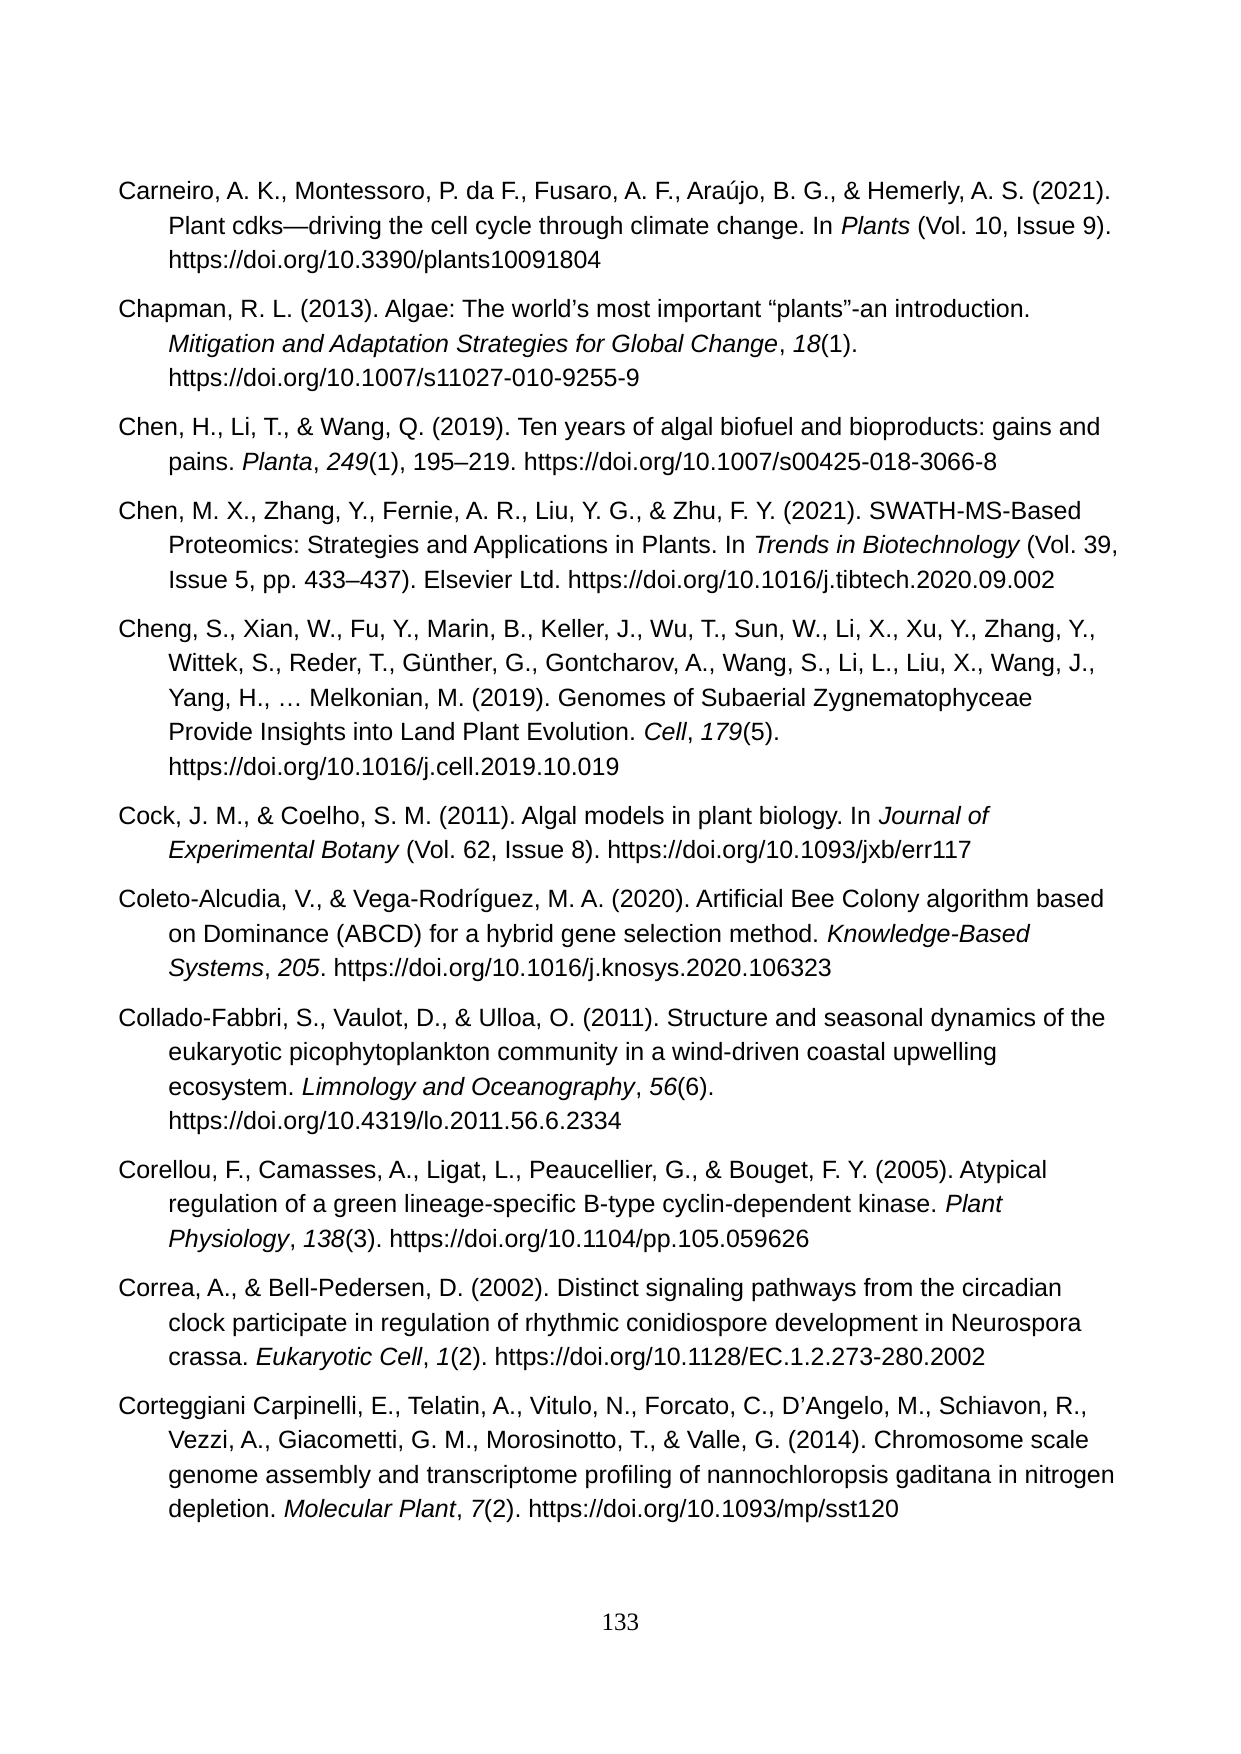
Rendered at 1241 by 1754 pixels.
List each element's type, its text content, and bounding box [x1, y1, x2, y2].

text Correa, A., & Bell-Pedersen, D. (2002). Distinct signaling pathways from the circadian clock participate in regulation of rhythmic conidiospore development in Neurospora crassa. Eukaryotic Cell, 1(2). https://doi.org/10.1128/EC.1.2.273-280.2002 [118, 1273, 1122, 1371]
text Coleto-Alcudia, V., & Vega-Rodríguez, M. A. (2020). Artificial Bee Colony algorithm based on Dominance (ABCD) for a hybrid gene selection method. Knowledge-Based Systems, 205. https://doi.org/10.1016/j.knosys.2020.106323 [118, 884, 1122, 982]
text Chen, M. X., Zhang, Y., Fernie, A. R., Liu, Y. G., & Zhu, F. Y. (2021). SWATH-MS-Based Proteomics: Strategies and Applications in Plants. In Trends in Biotechnology (Vol. 39, Issue 5, pp. 433–437). Elsevier Ltd. https://doi.org/10.1016/j.tibtech.2020.09.002 [118, 496, 1122, 594]
text Chapman, R. L. (2013). Algae: The world’s most important “plants”-an introduction. Mitigation and Adaptation Strategies for Global Change, 18(1). https://doi.org/10.1007/s11027-010-9255-9 [118, 294, 1122, 392]
text Cheng, S., Xian, W., Fu, Y., Marin, B., Keller, J., Wu, T., Sun, W., Li, X., Xu, Y., Zhang, Y., Wittek, S., Reder, T., Günther, G., Gontcharov, A., Wang, S., Li, L., Liu, X., Wang, J., Yang, H., … Melkonian, M. (2019). Genomes of Subaerial Zygnematophyceae Provide Insights into Land Plant Evolution. Cell, 179(5). https://doi.org/10.1016/j.cell.2019.10.019 [118, 614, 1122, 781]
text Collado-Fabbri, S., Vaulot, D., & Ulloa, O. (2011). Structure and seasonal dynamics of the eukaryotic picophytoplankton community in a wind-driven coastal upwelling ecosystem. Limnology and Oceanography, 56(6). https://doi.org/10.4319/lo.2011.56.6.2334 [118, 1002, 1122, 1135]
text Carneiro, A. K., Montessoro, P. da F., Fusaro, A. F., Araújo, B. G., & Hemerly, A. S. (2021). Plant cdks—driving the cell cycle through climate change. In Plants (Vol. 10, Issue 9). https://doi.org/10.3390/plants10091804 [118, 176, 1122, 274]
text Cock, J. M., & Coelho, S. M. (2011). Algal models in plant biology. In Journal of Experimental Botany (Vol. 62, Issue 8). https://doi.org/10.1093/jxb/err117 [118, 801, 1122, 864]
text Corteggiani Carpinelli, E., Telatin, A., Vitulo, N., Forcato, C., D’Angelo, M., Schiavon, R., Vezzi, A., Giacometti, G. M., Morosinotto, T., & Valle, G. (2014). Chromosome scale genome assembly and transcriptome profiling of nannochloropsis gaditana in nitrogen depletion. Molecular Plant, 7(2). https://doi.org/10.1093/mp/sst120 [118, 1391, 1122, 1523]
text Chen, H., Li, T., & Wang, Q. (2019). Ten years of algal biofuel and bioproducts: gains and pains. Planta, 249(1), 195–219. https://doi.org/10.1007/s00425-018-3066-8 [118, 412, 1122, 476]
text Corellou, F., Camasses, A., Ligat, L., Peaucellier, G., & Bouget, F. Y. (2005). Atypical regulation of a green lineage-specific B-type cyclin-dependent kinase. Plant Physiology, 138(3). https://doi.org/10.1104/pp.105.059626 [118, 1155, 1122, 1253]
